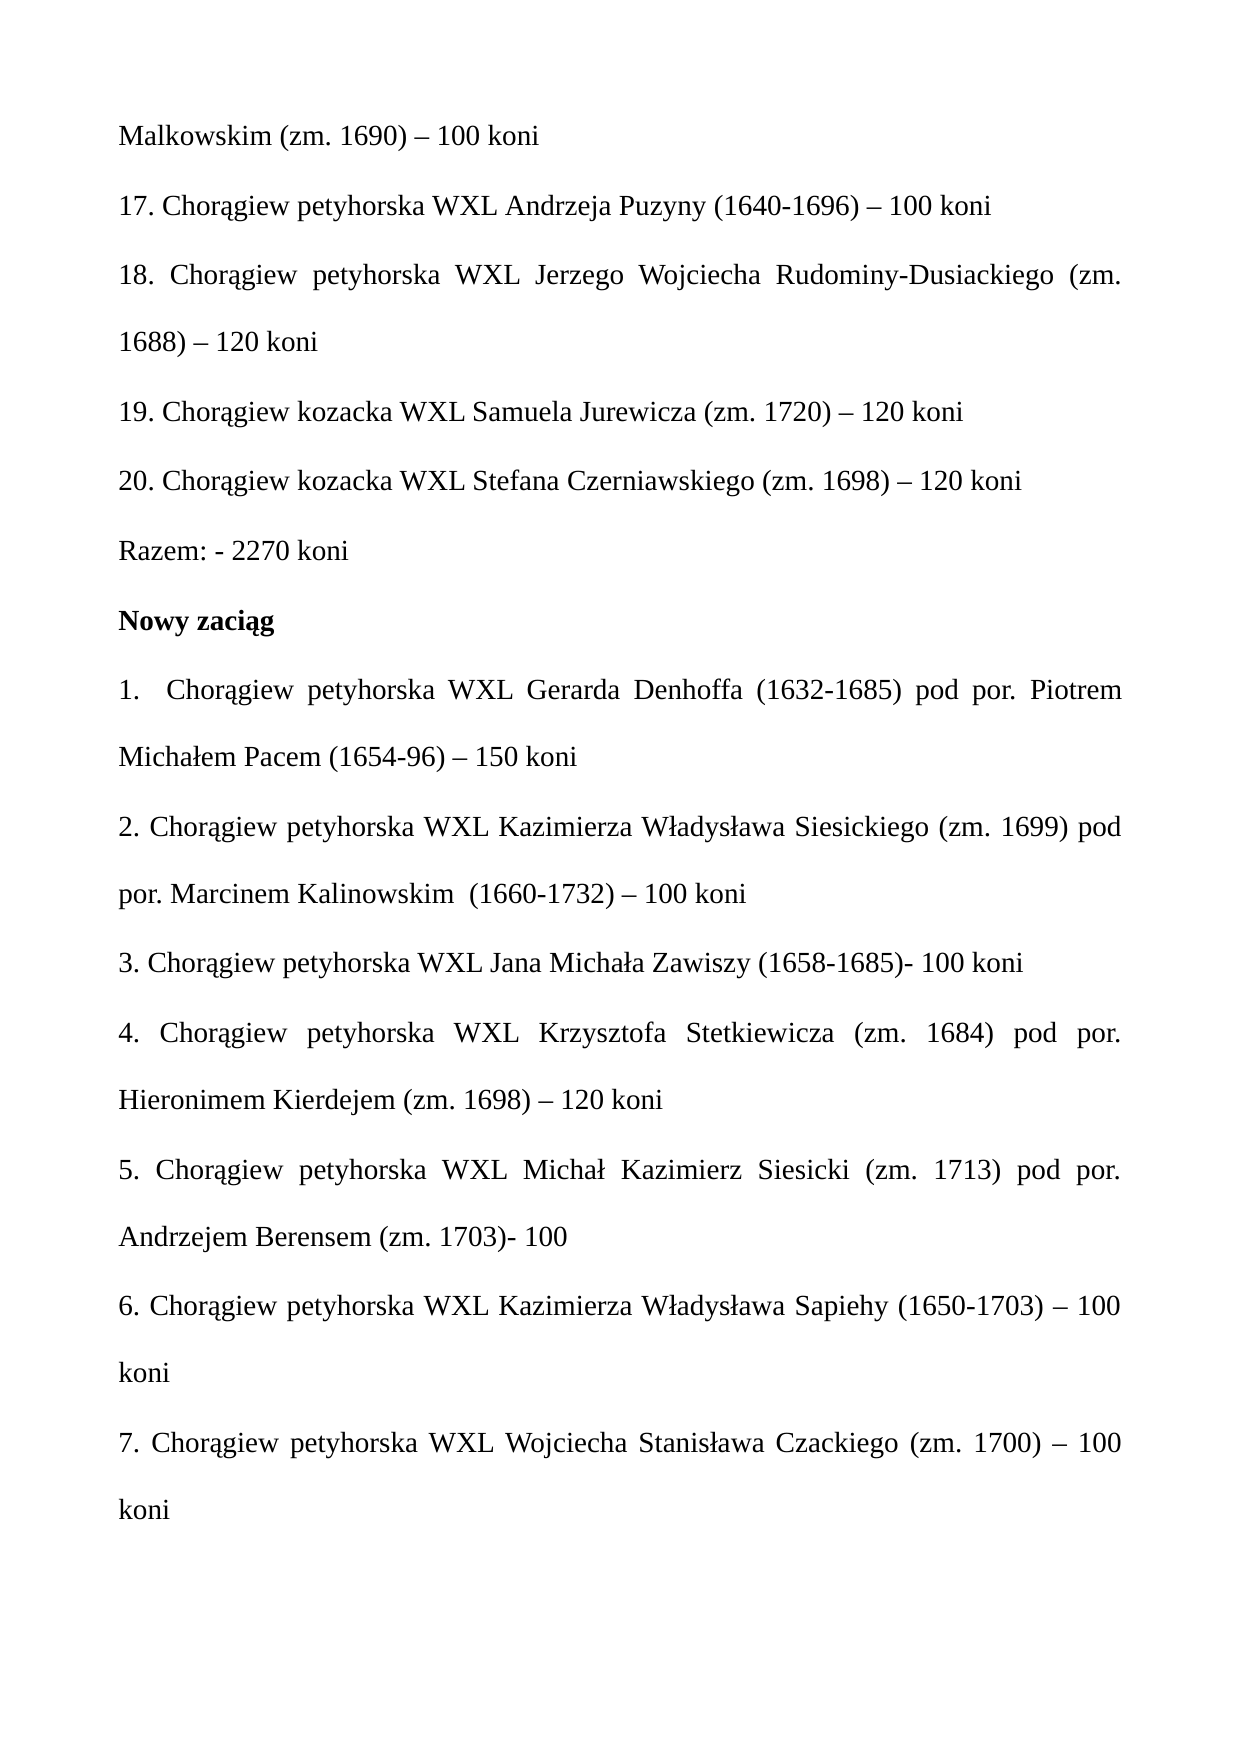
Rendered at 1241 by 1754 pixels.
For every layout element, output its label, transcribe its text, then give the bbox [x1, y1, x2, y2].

text 19. Chorągiew kozacka WXL Samuela Jurewicza (zm. 1720) – 120 koni [118, 394, 1122, 427]
text 18. Chorągiew petyhorska WXL Jerzego Wojciecha Rudominy-Dusiackiego (zm. 1688) – 120 koni [118, 257, 1122, 358]
text 3. Chorągiew petyhorska WXL Jana Michała Zawiszy (1658-1685)- 100 koni [118, 946, 1122, 979]
text 6. Chorągiew petyhorska WXL Kazimierza Władysława Sapiehy (1650-1703) – 100 koni [118, 1288, 1122, 1389]
text 17. Chorągiew petyhorska WXL Andrzeja Puzyny (1640-1696) – 100 koni [118, 188, 1122, 221]
text Malkowskim (zm. 1690) – 100 koni [118, 118, 1122, 152]
text 4. Chorągiew petyhorska WXL Krzysztofa Stetkiewicza (zm. 1684) pod por. Hieronimem Kierdejem (zm. 1698) – 120 koni [118, 1015, 1122, 1116]
text 5. Chorągiew petyhorska WXL Michał Kazimierz Siesicki (zm. 1713) pod por. Andrzejem Berensem (zm. 1703)- 100 [118, 1152, 1122, 1252]
text Razem: - 2270 koni [118, 533, 1122, 567]
text 2. Chorągiew petyhorska WXL Kazimierza Władysława Siesickiego (zm. 1699) pod por. Marcinem Kalinowskim (1660-1732) – 100 koni [118, 809, 1122, 909]
text 1. Chorągiew petyhorska WXL Gerarda Denhoffa (1632-1685) pod por. Piotrem Michałem Pacem (1654-96) – 150 koni [118, 672, 1122, 773]
text 7. Chorągiew petyhorska WXL Wojciecha Stanisława Czackiego (zm. 1700) – 100 koni [118, 1425, 1122, 1526]
text Nowy zaciąg [118, 603, 1122, 636]
text 20. Chorągiew kozacka WXL Stefana Czerniawskiego (zm. 1698) – 120 koni [118, 463, 1122, 497]
